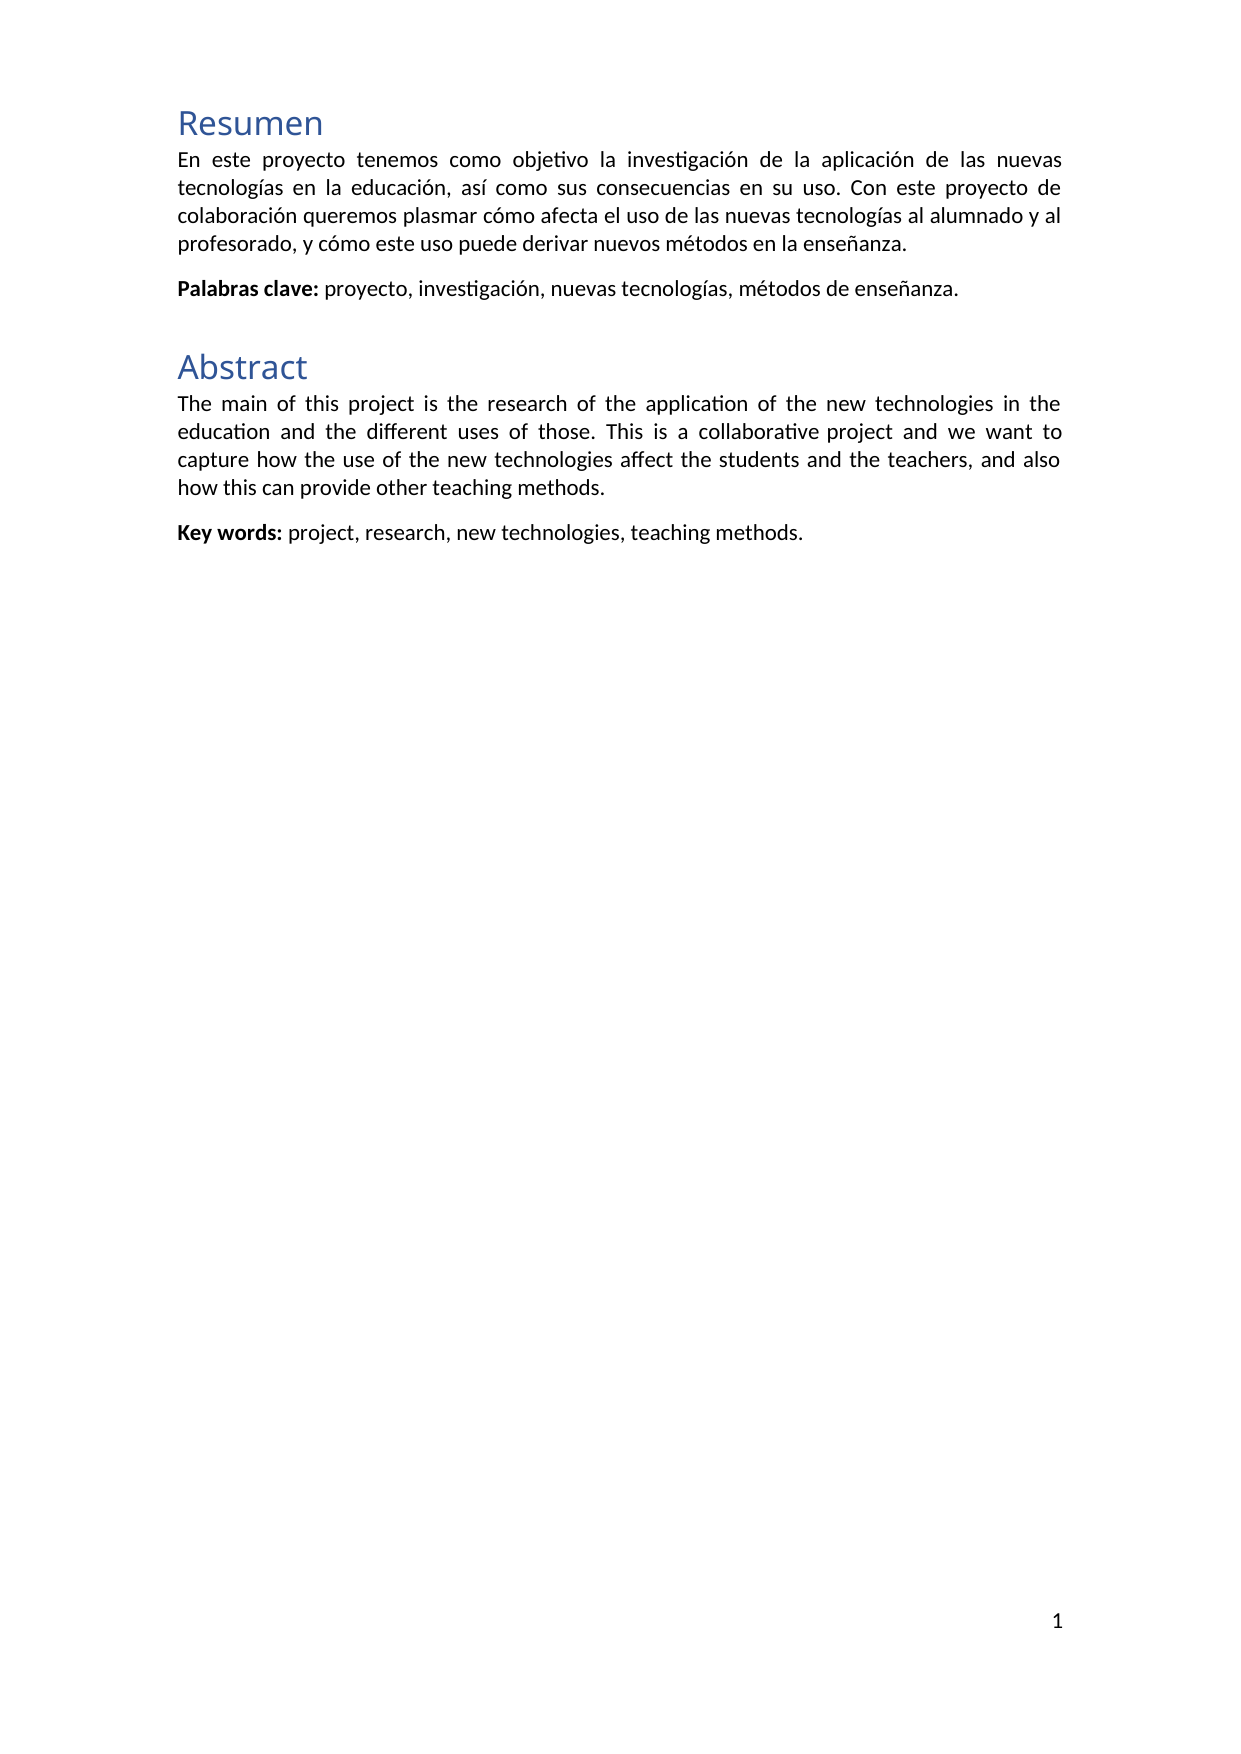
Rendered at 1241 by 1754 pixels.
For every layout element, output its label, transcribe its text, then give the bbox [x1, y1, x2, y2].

text Key words: project, research, new technologies, teaching methods. [177, 518, 1063, 546]
text En este proyecto tenemos como objetivo la investigación de la aplicación de las nuevas tecnologías en la educación, así como sus consecuencias en su uso. Con este proyecto de colaboración queremos plasmar cómo afecta el uso de las nuevas tecnologías al alumnado y al profesorado, y cómo este uso puede derivar nuevos métodos en la enseñanza. [177, 145, 1063, 257]
text The main of this project is the research of the application of the new technologies in the education and the different uses of those. This is a collaborative project and we want to capture how the use of the new technologies affect the students and the teachers, and also how this can provide other teaching methods. [177, 389, 1063, 501]
subtitle Resumen [177, 100, 1063, 145]
text Palabras clave: proyecto, investigación, nuevas tecnologías, métodos de enseñanza. [177, 274, 1063, 302]
subtitle Abstract [177, 344, 1063, 389]
